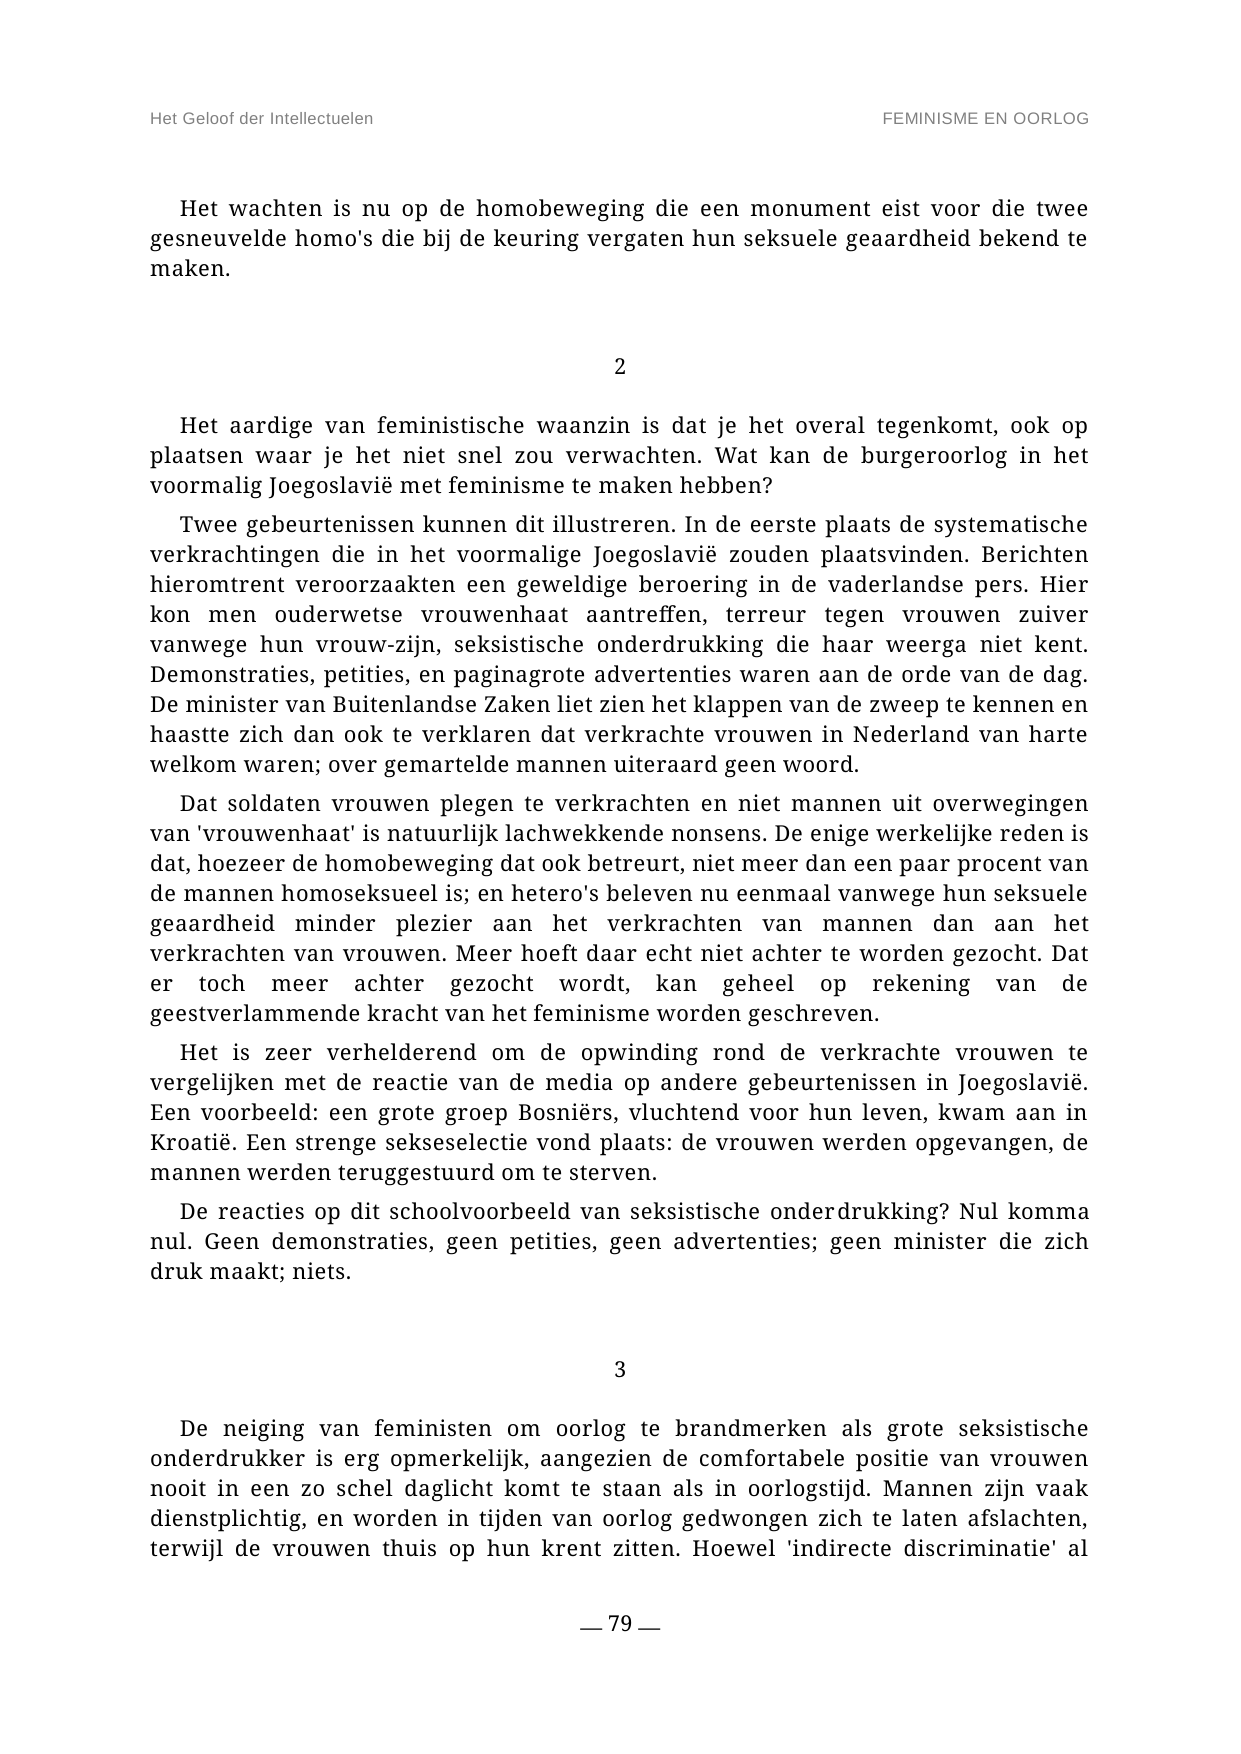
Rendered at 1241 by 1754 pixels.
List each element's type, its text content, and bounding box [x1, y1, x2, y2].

text Dat soldaten vrouwen plegen te verkrachten en niet mannen uit overwegingen van 'vrouwenhaat' is natuurlijk lachwekkende nonsens. De enige werkelijke reden is dat, hoezeer de homobeweging dat ook betreurt, niet meer dan een paar procent van de mannen homoseksueel is; en hetero's beleven nu eenmaal vanwege hun seksuele geaardheid minder plezier aan het verkrachten van mannen dan aan het verkrachten van vrouwen. Meer hoeft daar echt niet achter te worden gezocht. Dat er toch meer achter gezocht wordt, kan geheel op rekening van de geestverlammende kracht van het feminisme worden geschreven. [150, 788, 1090, 1028]
text De neiging van feministen om oorlog te brandmerken als grote seksistische onderdrukker is erg opmerkelijk, aangezien de comfortabele positie van vrouwen nooit in een zo schel daglicht komt te staan als in oorlogstijd. Mannen zijn vaak dienstplichtig, en worden in tijden van oorlog gedwongen zich te laten afslachten, terwijl de vrouwen thuis op hun krent zitten. Hoewel 'indirecte discriminatie' al [150, 1413, 1090, 1563]
text Het wachten is nu op de homobeweging die een monument eist voor die twee gesneuvelde homo's die bij de keuring vergaten hun seksuele geaardheid bekend te maken. [150, 193, 1090, 283]
text De reacties op dit schoolvoorbeeld van seksistische onder­drukking? Nul komma nul. Geen demonstraties, geen peti­ties, geen advertenties; geen minister die zich druk maakt; niets. [150, 1196, 1090, 1286]
subtitle 2 [150, 351, 1090, 381]
text Twee gebeurtenissen kunnen dit illustreren. In de eerste plaats de systematische verkrachtingen die in het voormalige Joegoslavië zouden plaatsvinden. Berichten hieromtrent veroorzaakten een geweldige beroering in de vaderlandse pers. Hier kon men ouderwetse vrouwenhaat aantreffen, terreur tegen vrouwen zuiver vanwege hun vrouw-zijn, seksistische onderdrukking die haar weerga niet kent. Demonstraties, petities, en paginagrote advertenties waren aan de orde van de dag. De minister van Buitenlandse Zaken liet zien het klappen van de zweep te kennen en haastte zich dan ook te verklaren dat verkrachte vrouwen in Nederland van harte welkom waren; over gemartelde mannen uiteraard geen woord. [150, 509, 1090, 779]
subtitle 3 [150, 1353, 1090, 1383]
text Het aardige van feministische waanzin is dat je het overal tegenkomt, ook op plaatsen waar je het niet snel zou verwachten. Wat kan de burgeroorlog in het voormalig Joegoslavië met feminisme te maken hebben? [150, 410, 1090, 500]
text Het is zeer verhelderend om de opwinding rond de verkrachte vrouwen te vergelijken met de reactie van de media op andere gebeurtenissen in Joegoslavië. Een voorbeeld: een grote groep Bosniërs, vluchtend voor hun leven, kwam aan in Kroatië. Een strenge sekseselectie vond plaats: de vrouwen werden opgevangen, de mannen werden teruggestuurd om te sterven. [150, 1037, 1090, 1187]
